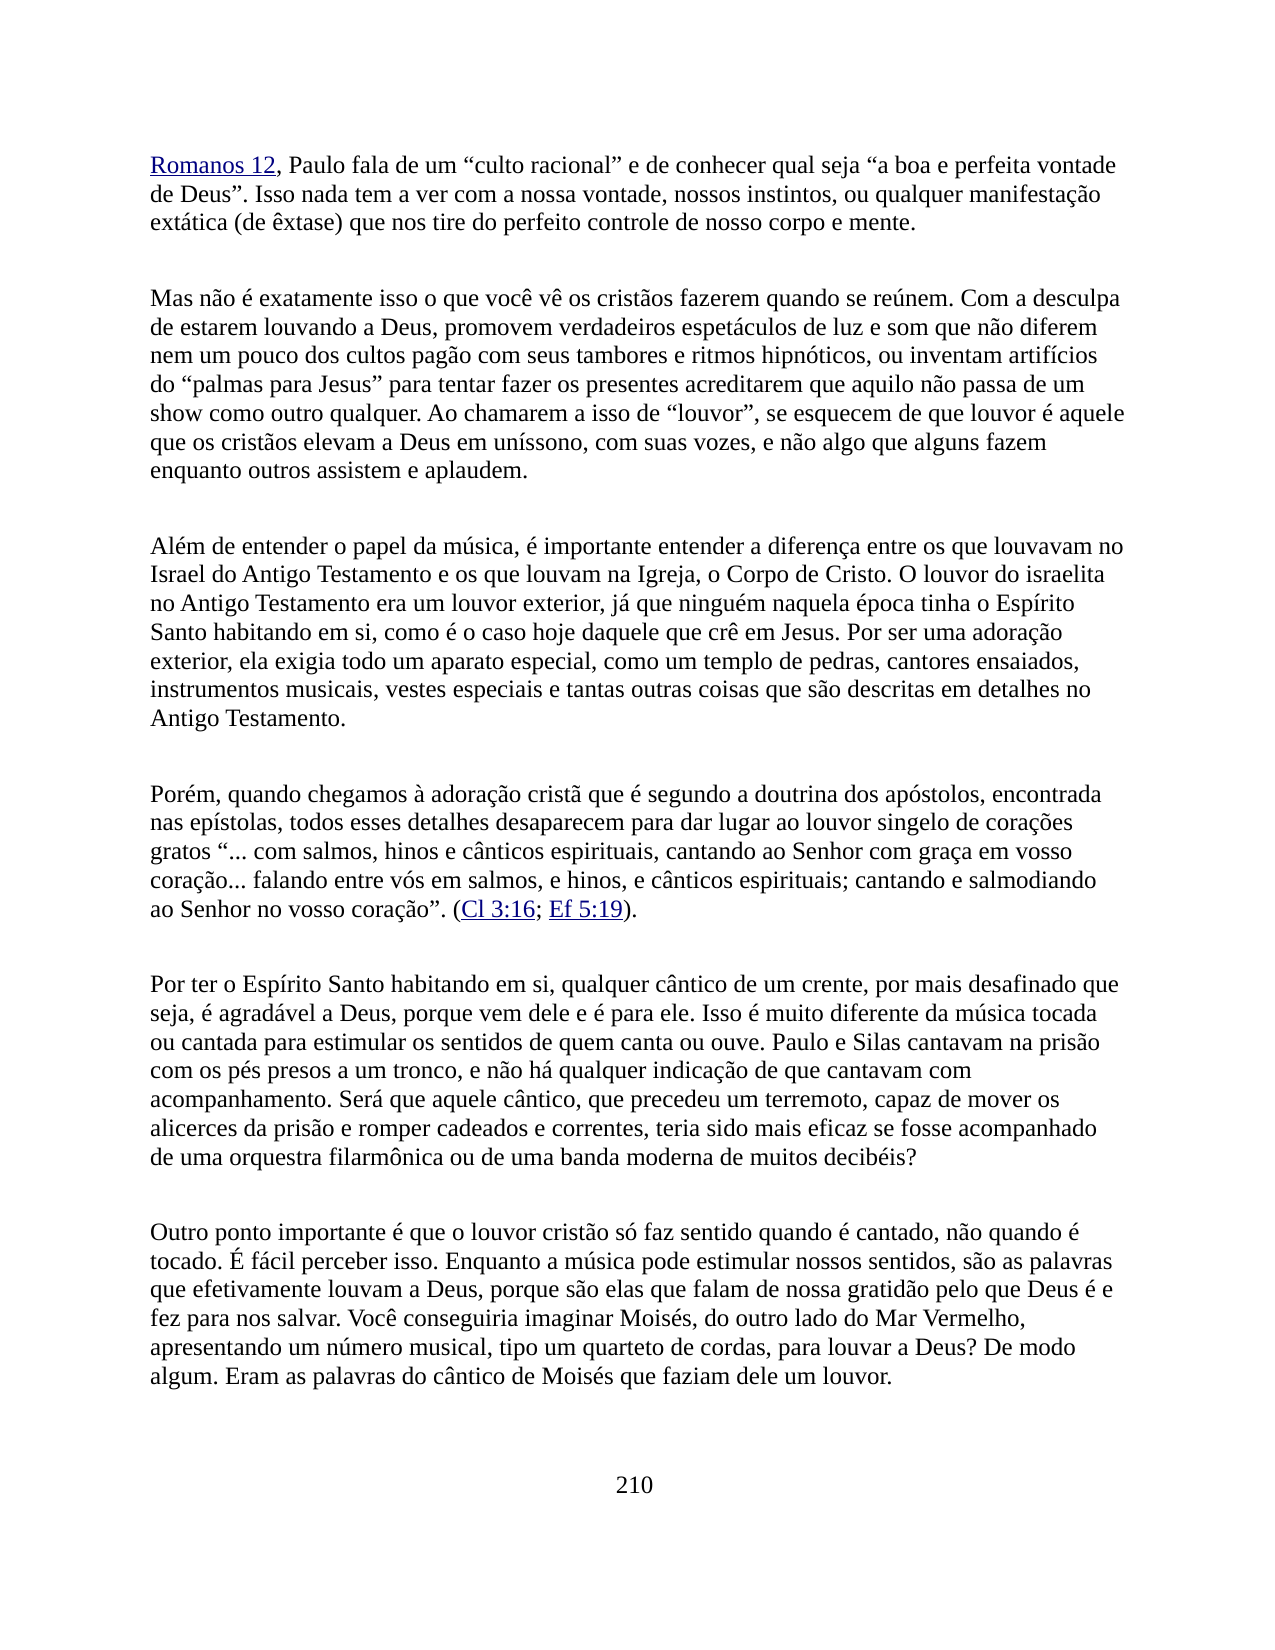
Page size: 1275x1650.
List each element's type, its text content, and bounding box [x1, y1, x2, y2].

text Outro ponto importante é que o louvor cristão só faz sentido quando é cantado, não quando é tocado. É fácil perceber isso. Enquanto a música pode estimular nossos sentidos, são as palavras que efetivamente louvam a Deus, porque são elas que falam de nossa gratidão pelo que Deus é e fez para nos salvar. Você conseguiria imaginar Moisés, do outro lado do Mar Vermelho, apresentando um número musical, tipo um quarteto de cordas, para louvar a Deus? De modo algum. Eram as palavras do cântico de Moisés que faziam dele um louvor. [150, 1188, 1125, 1389]
text Romanos 12, Paulo fala de um “culto racional” e de conhecer qual seja “a boa e perfeita vontade de Deus”. Isso nada tem a ver com a nossa vontade, nossos instintos, ou qualquer manifestação extática (de êxtase) que nos tire do perfeito controle de nosso corpo e mente. [150, 150, 1125, 236]
text Mas não é exatamente isso o que você vê os cristãos fazerem quando se reúnem. Com a desculpa de estarem louvando a Deus, promovem verdadeiros espetáculos de luz e som que não diferem nem um pouco dos cultos pagão com seus tambores e ritmos hipnóticos, ou inventam artifícios do “palmas para Jesus” para tentar fazer os presentes acreditarem que aquilo não passa de um show como outro qualquer. Ao chamarem a isso de “louvor”, se esquecem de que louvor é aquele que os cristãos elevam a Deus em uníssono, com suas vozes, e não algo que alguns fazem enquanto outros assistem e aplaudem. [150, 254, 1125, 484]
text Porém, quando chegamos à adoração cristã que é segundo a doutrina dos apóstolos, encontrada nas epístolas, todos esses detalhes desaparecem para dar lugar ao louvor singelo de corações gratos “... com salmos, hinos e cânticos espirituais, cantando ao Senhor com graça em vosso coração... falando entre vós em salmos, e hinos, e cânticos espirituais; cantando e salmodiando ao Senhor no vosso coração”. (Cl 3:16; Ef 5:19). [150, 750, 1125, 922]
text [150, 1407, 1125, 1436]
text Além de entender o papel da música, é importante entender a diferença entre os que louvavam no Israel do Antigo Testamento e os que louvam na Igreja, o Corpo de Cristo. O louvor do israelita no Antigo Testamento era um louvor exterior, já que ninguém naquela época tinha o Espírito Santo habitando em si, como é o caso hoje daquele que crê em Jesus. Por ser uma adoração exterior, ela exigia todo um aparato especial, como um templo de pedras, cantores ensaiados, instrumentos musicais, vestes especiais e tantas outras coisas que são descritas em detalhes no Antigo Testamento. [150, 502, 1125, 732]
text Por ter o Espírito Santo habitando em si, qualquer cântico de um crente, por mais desafinado que seja, é agradável a Deus, porque vem dele e é para ele. Isso é muito diferente da música tocada ou cantada para estimular os sentidos de quem canta ou ouve. Paulo e Silas cantavam na prisão com os pés presos a um tronco, e não há qualquer indicação de que cantavam com acompanhamento. Será que aquele cântico, que precedeu um terremoto, capaz de mover os alicerces da prisão e romper cadeados e correntes, teria sido mais eficaz se fosse acompanhado de uma orquestra filarmônica ou de uma banda moderna de muitos decibéis? [150, 940, 1125, 1170]
